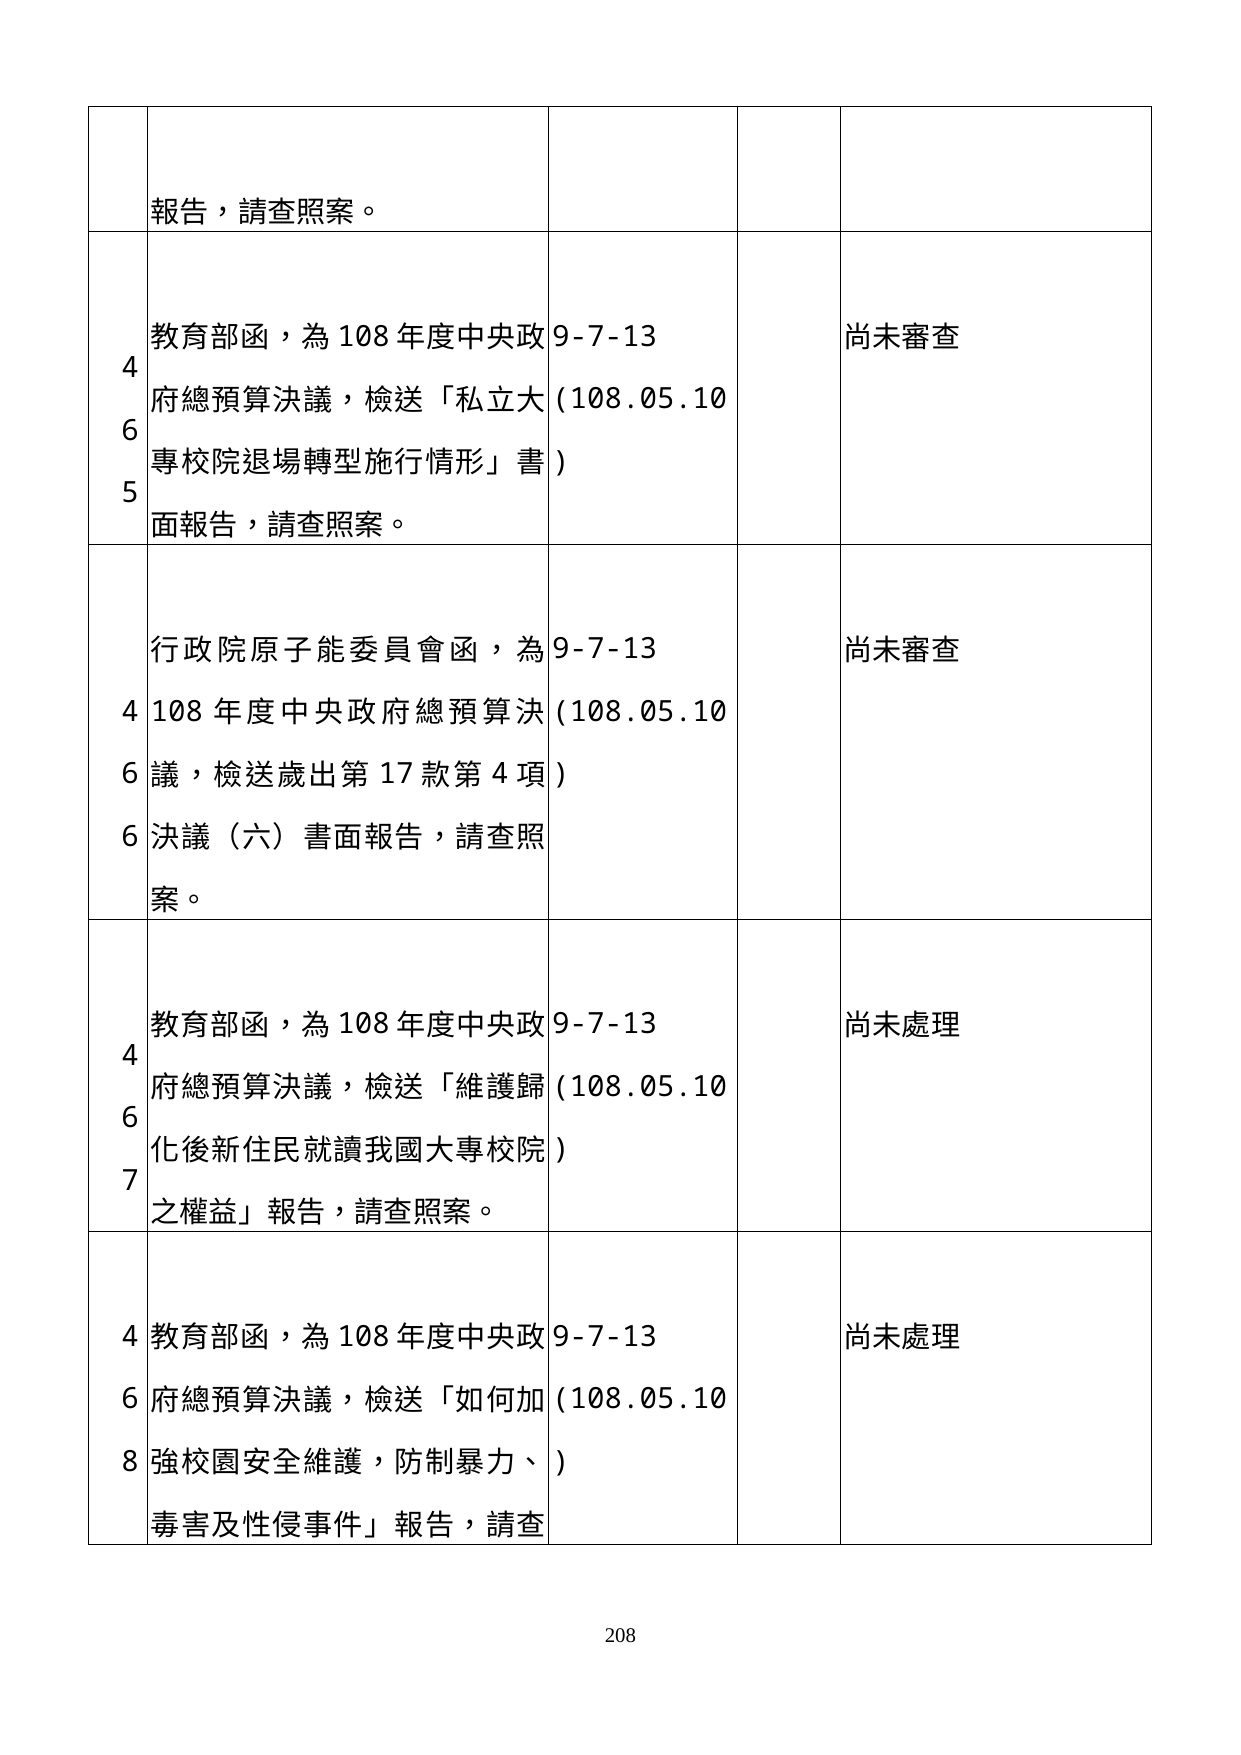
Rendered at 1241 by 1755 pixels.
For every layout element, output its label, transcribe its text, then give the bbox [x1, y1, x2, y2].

table_cell [89, 107, 147, 231]
table_cell 9-7-13 (108.05.10) [549, 920, 737, 1231]
table_cell 教育部函，為108年度中央政府總預算決議，檢送「如何加強校園安全維護，防制暴力、毒害及性侵事件」報告，請查 [148, 1232, 548, 1543]
table_cell [89, 545, 147, 918]
table_cell 尚未處理 [841, 920, 1151, 1231]
table_cell 9-7-13 (108.05.10) [549, 232, 737, 543]
table_cell 報告，請查照案。 [148, 107, 548, 231]
table_cell 尚未審查 [841, 545, 1151, 918]
table_cell [89, 232, 147, 543]
table_cell 教育部函，為108年度中央政府總預算決議，檢送「私立大專校院退場轉型施行情形」書面報告，請查照案。 [148, 232, 548, 543]
table_cell 尚未審查 [841, 232, 1151, 543]
table_cell [738, 107, 840, 231]
table_cell [841, 107, 1151, 231]
table_cell 行政院原子能委員會函，為108年度中央政府總預算決議，檢送歲出第17款第4項決議（六）書面報告，請查照案。 [148, 545, 548, 918]
table_cell [89, 1232, 147, 1543]
table_cell 尚未處理 [841, 1232, 1151, 1543]
table_cell 9-7-13 (108.05.10) [549, 545, 737, 918]
table_cell [738, 232, 840, 543]
table_cell 9-7-13 (108.05.10) [549, 1232, 737, 1543]
table_cell 教育部函，為108年度中央政府總預算決議，檢送「維護歸化後新住民就讀我國大專校院之權益」報告，請查照案。 [148, 920, 548, 1231]
table_cell [738, 1232, 840, 1543]
table_cell [738, 545, 840, 918]
table_cell [549, 107, 737, 231]
table_cell [738, 920, 840, 1231]
table_cell [89, 920, 147, 1231]
